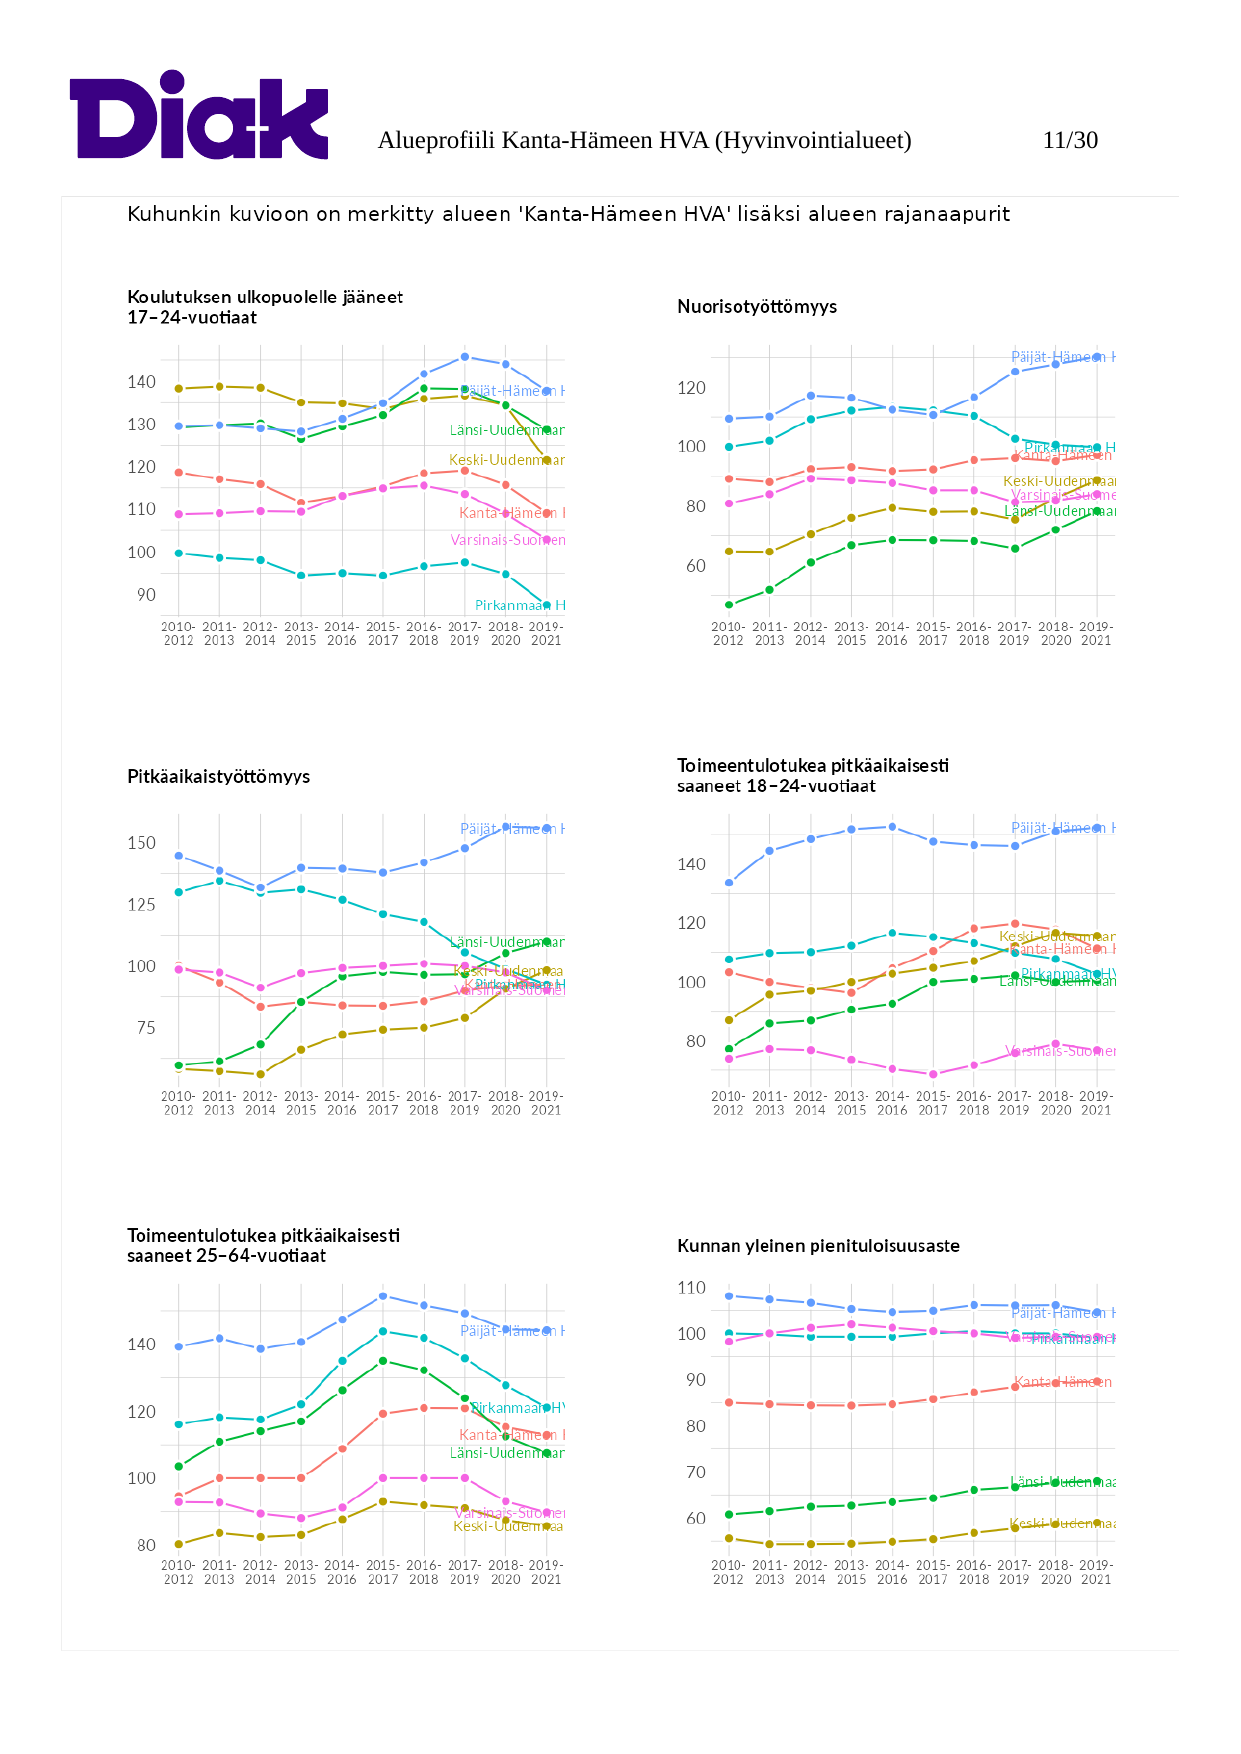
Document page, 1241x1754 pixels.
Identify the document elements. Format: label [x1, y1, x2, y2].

picture [61, 196, 1179, 1651]
